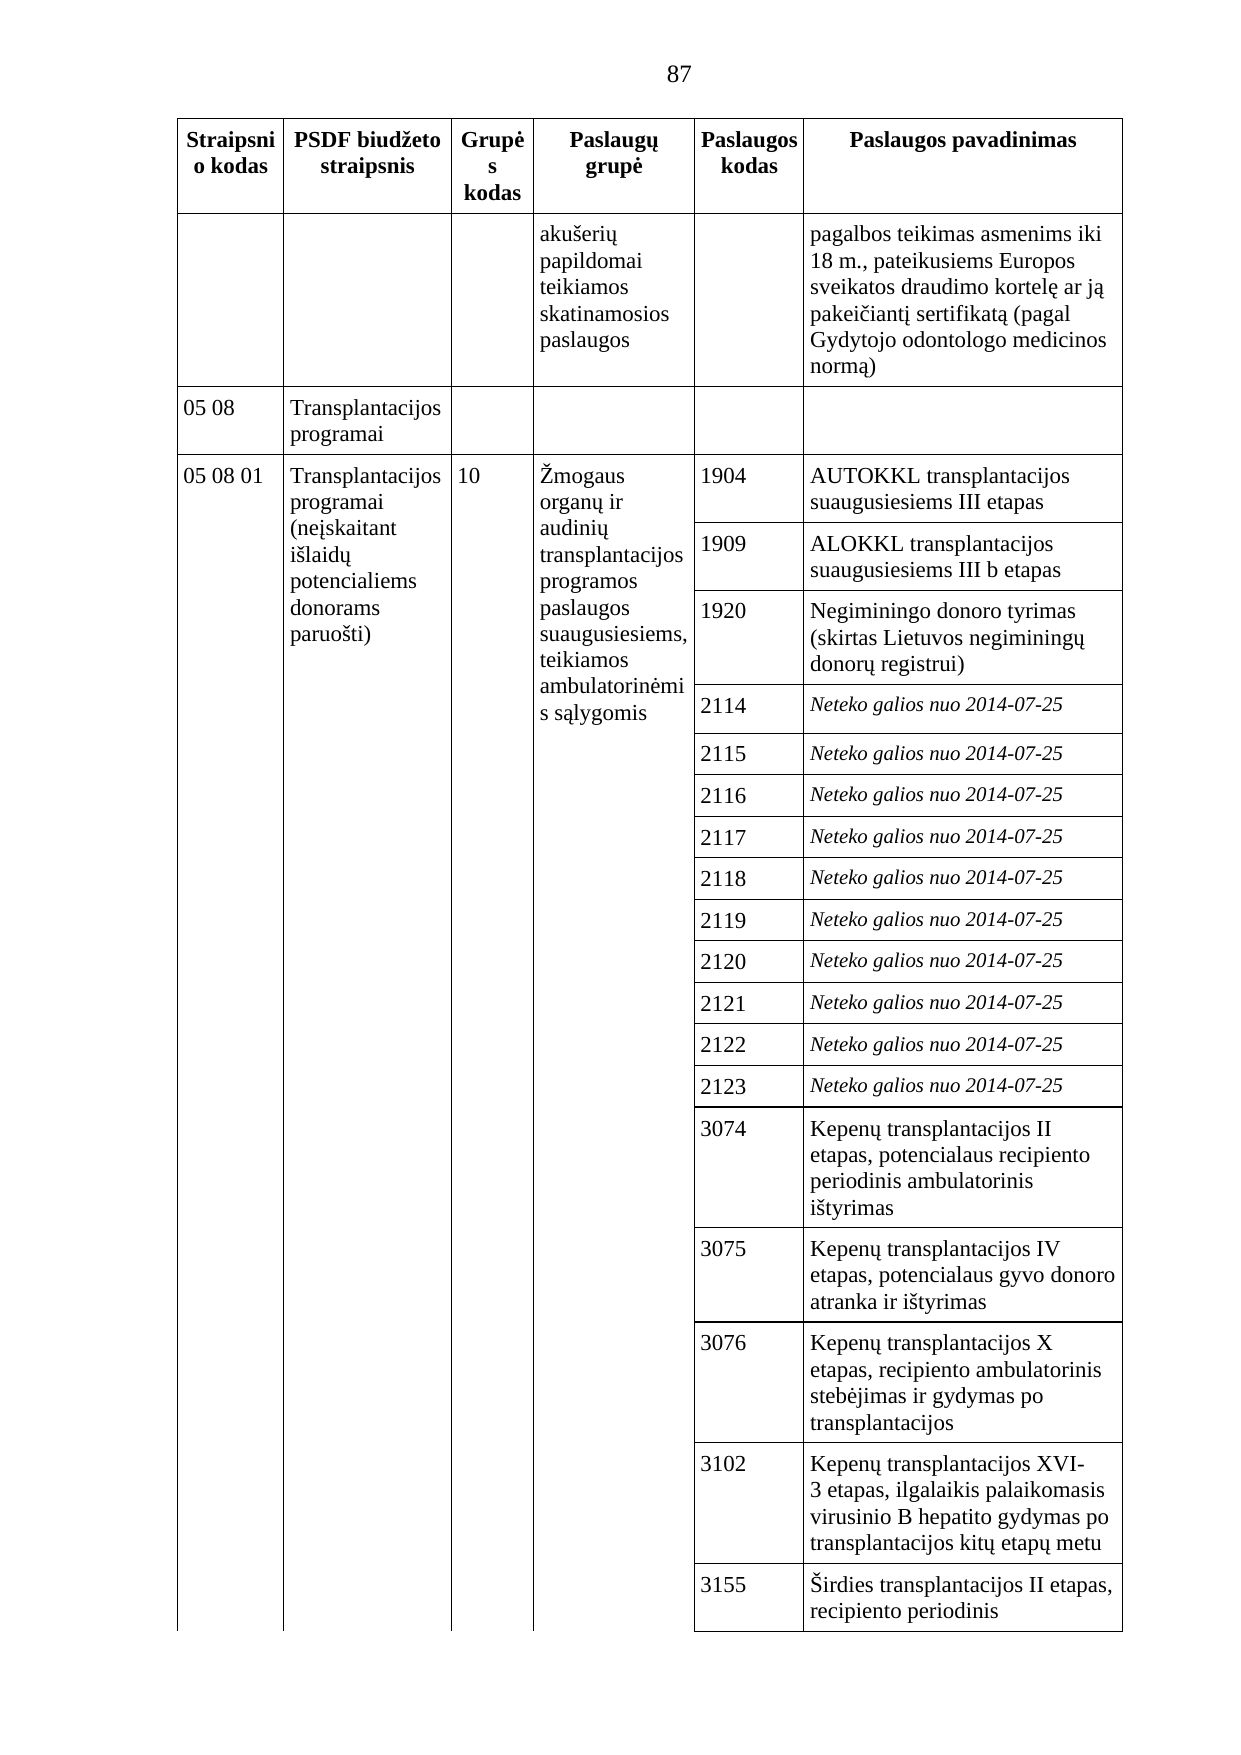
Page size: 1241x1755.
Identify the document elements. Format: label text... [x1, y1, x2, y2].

table_cell [452, 1563, 533, 1631]
table_cell [284, 1442, 451, 1563]
table_cell Neteko galios nuo 2014-07-25 [804, 941, 1122, 982]
table_cell [452, 1065, 533, 1106]
table_cell [695, 387, 803, 454]
table_cell [284, 1321, 451, 1442]
table_cell [534, 733, 694, 774]
table_cell [284, 1023, 451, 1065]
table_cell [452, 1227, 533, 1321]
table_cell [284, 940, 451, 982]
table_cell [284, 1563, 451, 1631]
table_cell [695, 214, 803, 386]
table_cell [178, 899, 283, 940]
table_cell [534, 1065, 694, 1106]
table_cell 05 08 01 [178, 455, 283, 522]
table_cell Transplantacijos programai [284, 387, 451, 454]
table_cell [452, 899, 533, 940]
table_cell [534, 1106, 694, 1227]
table_cell [284, 857, 451, 899]
table_cell ALOKKL transplantacijos suaugusiesiems III b etapas [804, 523, 1122, 589]
table_cell akušerių papildomai teikiamos skatinamosios paslaugos [534, 214, 694, 386]
table_cell [452, 522, 533, 589]
table_cell 3075 [695, 1228, 803, 1321]
table_cell [452, 774, 533, 816]
table_cell [284, 1106, 451, 1227]
table_cell [452, 387, 533, 454]
table_cell pagalbos teikimas asmenims iki 18 m., pateikusiems Europos sveikatos draudimo kortelę ar ją pakeičiantį sertifikatą (pagal Gydytojo odontologo medicinos normą) [804, 214, 1122, 386]
table_cell [178, 1227, 283, 1321]
table_cell Kepenų transplantacijos II etapas, potencialaus recipiento periodinis ambulatorinis ištyrimas [804, 1108, 1122, 1227]
table_cell Neteko galios nuo 2014-07-25 [804, 858, 1122, 899]
table_cell Neteko galios nuo 2014-07-25 [804, 983, 1122, 1023]
table_cell [178, 774, 283, 816]
table_cell Žmogaus organų ir audinių transplantacijos programos paslaugos suaugusiesiems, teikiamos ambulatorinėmis sąlygomis [534, 455, 694, 732]
table_cell [178, 1563, 283, 1631]
table_header Paslaugų grupė [534, 119, 694, 212]
table_cell 2118 [695, 858, 803, 899]
table_header Paslaugos pavadinimas [804, 119, 1122, 212]
table_cell [534, 387, 694, 454]
table_cell [178, 940, 283, 982]
table_cell [534, 1023, 694, 1065]
table_cell 3074 [695, 1108, 803, 1227]
table_cell [452, 590, 533, 684]
table_cell Neteko galios nuo 2014-07-25 [804, 1024, 1122, 1065]
table_cell 1909 [695, 523, 803, 589]
table_cell 2116 [695, 775, 803, 816]
table_cell [178, 1065, 283, 1106]
table_cell 2119 [695, 900, 803, 940]
table_cell [178, 733, 283, 774]
table_cell [178, 1106, 283, 1227]
table_cell [452, 816, 533, 857]
table_header PSDF biudžeto straipsnis [284, 119, 451, 212]
table_header Grupės kodas [452, 119, 533, 212]
table_cell 2117 [695, 817, 803, 857]
table_cell Neteko galios nuo 2014-07-25 [804, 734, 1122, 774]
table_cell [284, 774, 451, 816]
table_cell [284, 733, 451, 774]
table_header Paslaugos kodas [695, 119, 803, 212]
table_cell [534, 1321, 694, 1442]
table_cell [178, 684, 283, 732]
table_cell [452, 1321, 533, 1442]
table_cell [452, 684, 533, 732]
table_cell [284, 816, 451, 857]
table_cell [284, 982, 451, 1023]
table_cell Neteko galios nuo 2014-07-25 [804, 685, 1122, 732]
table_cell [534, 1442, 694, 1563]
table_cell [284, 899, 451, 940]
table_cell 2120 [695, 941, 803, 982]
table_cell [178, 1442, 283, 1563]
table_cell [534, 1227, 694, 1321]
table_cell 10 [452, 455, 533, 522]
table_cell Neteko galios nuo 2014-07-25 [804, 1066, 1122, 1106]
table_cell [452, 1106, 533, 1227]
table_header Straipsnio kodas [178, 119, 283, 212]
table_cell Širdies transplantacijos II etapas, recipiento periodinis [804, 1564, 1122, 1631]
table_cell [452, 982, 533, 1023]
table_cell 2122 [695, 1024, 803, 1065]
table_cell [534, 899, 694, 940]
table_cell 2114 [695, 685, 803, 732]
table_cell [452, 1442, 533, 1563]
table_cell 3076 [695, 1323, 803, 1442]
table_cell [178, 857, 283, 899]
table_cell [534, 816, 694, 857]
table_cell [178, 1321, 283, 1442]
table_cell Neteko galios nuo 2014-07-25 [804, 900, 1122, 940]
table_cell [534, 1563, 694, 1631]
table_cell [178, 214, 283, 386]
table_cell 1920 [695, 591, 803, 684]
table_cell [804, 387, 1122, 454]
table_cell [284, 1227, 451, 1321]
table_cell Kepenų transplantacijos XVI-3 etapas, ilgalaikis palaikomasis virusinio B hepatito gydymas po transplantacijos kitų etapų metu [804, 1443, 1122, 1563]
table_cell [178, 982, 283, 1023]
table_cell 3102 [695, 1443, 803, 1563]
table_cell [178, 816, 283, 857]
table_cell [452, 857, 533, 899]
table_cell [534, 774, 694, 816]
table_cell [452, 1023, 533, 1065]
table_cell Kepenų transplantacijos X etapas, recipiento ambulatorinis stebėjimas ir gydymas po transplantacijos [804, 1323, 1122, 1442]
table_cell Transplantacijos programai (neįskaitant išlaidų potencialiems donorams paruošti) [284, 455, 451, 732]
table_cell [284, 214, 451, 386]
table_cell 1904 [695, 455, 803, 522]
table_cell 2123 [695, 1066, 803, 1106]
table_cell Neteko galios nuo 2014-07-25 [804, 775, 1122, 816]
table_cell [178, 590, 283, 684]
table_cell [452, 733, 533, 774]
table_cell Kepenų transplantacijos IV etapas, potencialaus gyvo donoro atranka ir ištyrimas [804, 1228, 1122, 1321]
table_cell [178, 1023, 283, 1065]
table_cell 3155 [695, 1564, 803, 1631]
table_cell AUTOKKL transplantacijos suaugusiesiems III etapas [804, 455, 1122, 522]
table_cell Negiminingo donoro tyrimas (skirtas Lietuvos negiminingų donorų registrui) [804, 591, 1122, 684]
table_cell 05 08 [178, 387, 283, 454]
table_cell [452, 214, 533, 386]
table_cell [534, 857, 694, 899]
table_cell [178, 522, 283, 589]
table_cell Neteko galios nuo 2014-07-25 [804, 817, 1122, 857]
table_cell [284, 1065, 451, 1106]
table_cell [534, 940, 694, 982]
table_cell 2121 [695, 983, 803, 1023]
table_cell 2115 [695, 734, 803, 774]
table_cell [452, 940, 533, 982]
table_cell [534, 982, 694, 1023]
